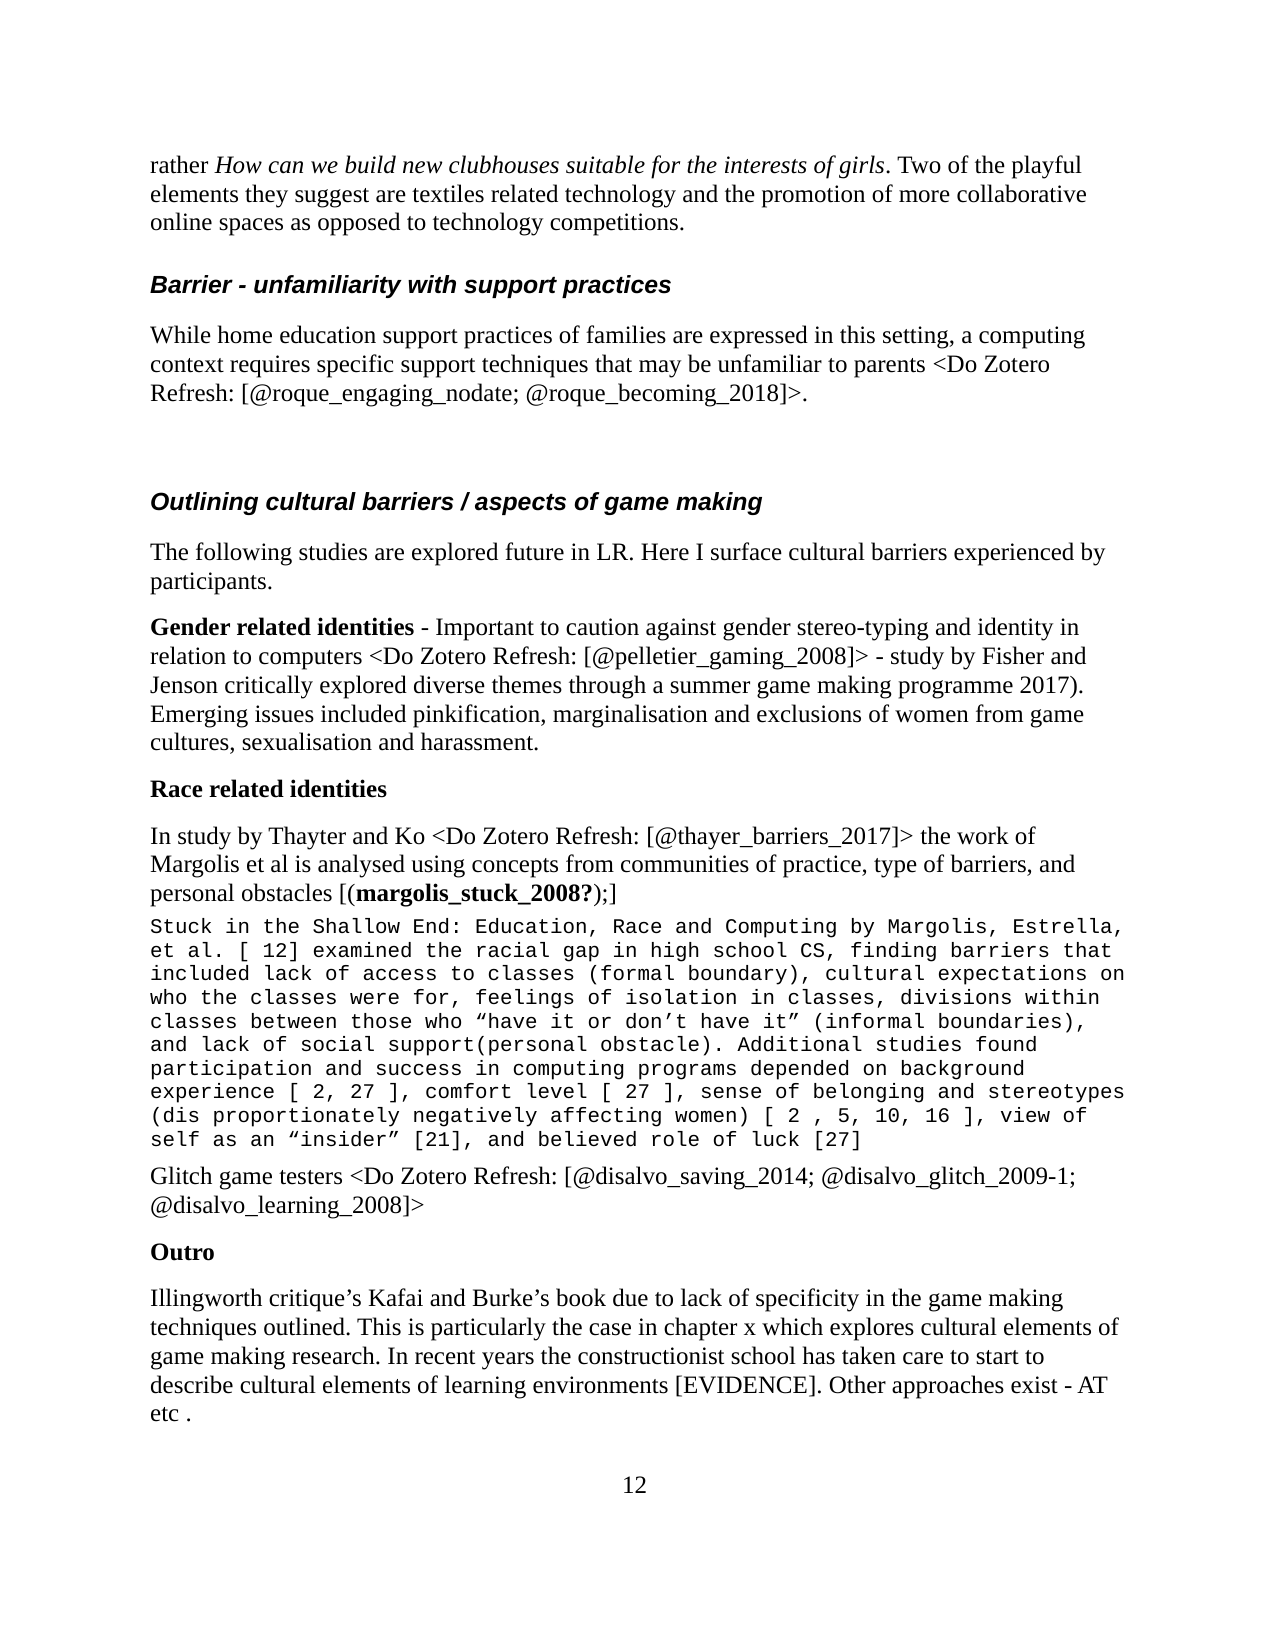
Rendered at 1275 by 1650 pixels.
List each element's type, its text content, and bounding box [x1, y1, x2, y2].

text Stuck in the Shallow End: Education, Race and Computing by Margolis, Estrella, et al. [ 12] examined the racial gap in high school CS, finding barriers that included lack of access to classes (formal boundary), cultural expectations on who the classes were for, feelings of isolation in classes, divisions within classes between those who “have it or don’t have it” (informal boundaries), and lack of social support(personal obstacle). Additional studies found participation and success in computing programs depended on background experience [ 2, 27 ], comfort level [ 27 ], sense of belonging and stereotypes (dis proportionately negatively affecting women) [ 2 , 5, 10, 16 ], view of self as an “insider” [21], and believed role of luck [27] [150, 916, 1125, 1152]
text While home education support practices of families are expressed in this setting, a computing context requires specific support techniques that may be unfamiliar to parents <Do Zotero Refresh: [@roque_engaging_nodate; @roque_becoming_2018]>. [150, 320, 1125, 406]
text Illingworth critique’s Kafai and Burke’s book due to lack of specificity in the game making techniques outlined. This is particularly the case in chapter x which explores cultural elements of game making research. In recent years the constructionist school has taken care to start to describe cultural elements of learning environments [EVIDENCE]. Other approaches exist - AT etc . [150, 1283, 1125, 1427]
text rather How can we build new clubhouses suitable for the interests of girls. Two of the playful elements they suggest are textiles related technology and the promotion of more collaborative online spaces as opposed to technology competitions. [150, 150, 1125, 236]
text In study by Thayter and Ko <Do Zotero Refresh: [@thayer_barriers_2017]> the work of Margolis et al is analysed using concepts from communities of practice, type of barriers, and personal obstacles [(margolis_stuck_2008?);] [150, 821, 1125, 907]
text Glitch game testers <Do Zotero Refresh: [@disalvo_saving_2014; @disalvo_glitch_2009-1; @disalvo_learning_2008]> [150, 1161, 1125, 1219]
text The following studies are explored future in LR. Here I surface cultural barriers experienced by participants. [150, 537, 1125, 594]
text Outro [150, 1237, 1125, 1266]
text Gender related identities - Important to caution against gender stereo-typing and identity in relation to computers <Do Zotero Refresh: [@pelletier_gaming_2008]> - study by Fisher and Jenson critically explored diverse themes through a summer game making programme 2017). Emerging issues included pinkification, marginalisation and exclusions of women from game cultures, sexualisation and harassment. [150, 612, 1125, 756]
subtitle Barrier - unfamiliarity with support practices [150, 270, 1125, 299]
subtitle Outlining cultural barriers / aspects of game making [150, 487, 1125, 516]
text Race related identities [150, 774, 1125, 803]
